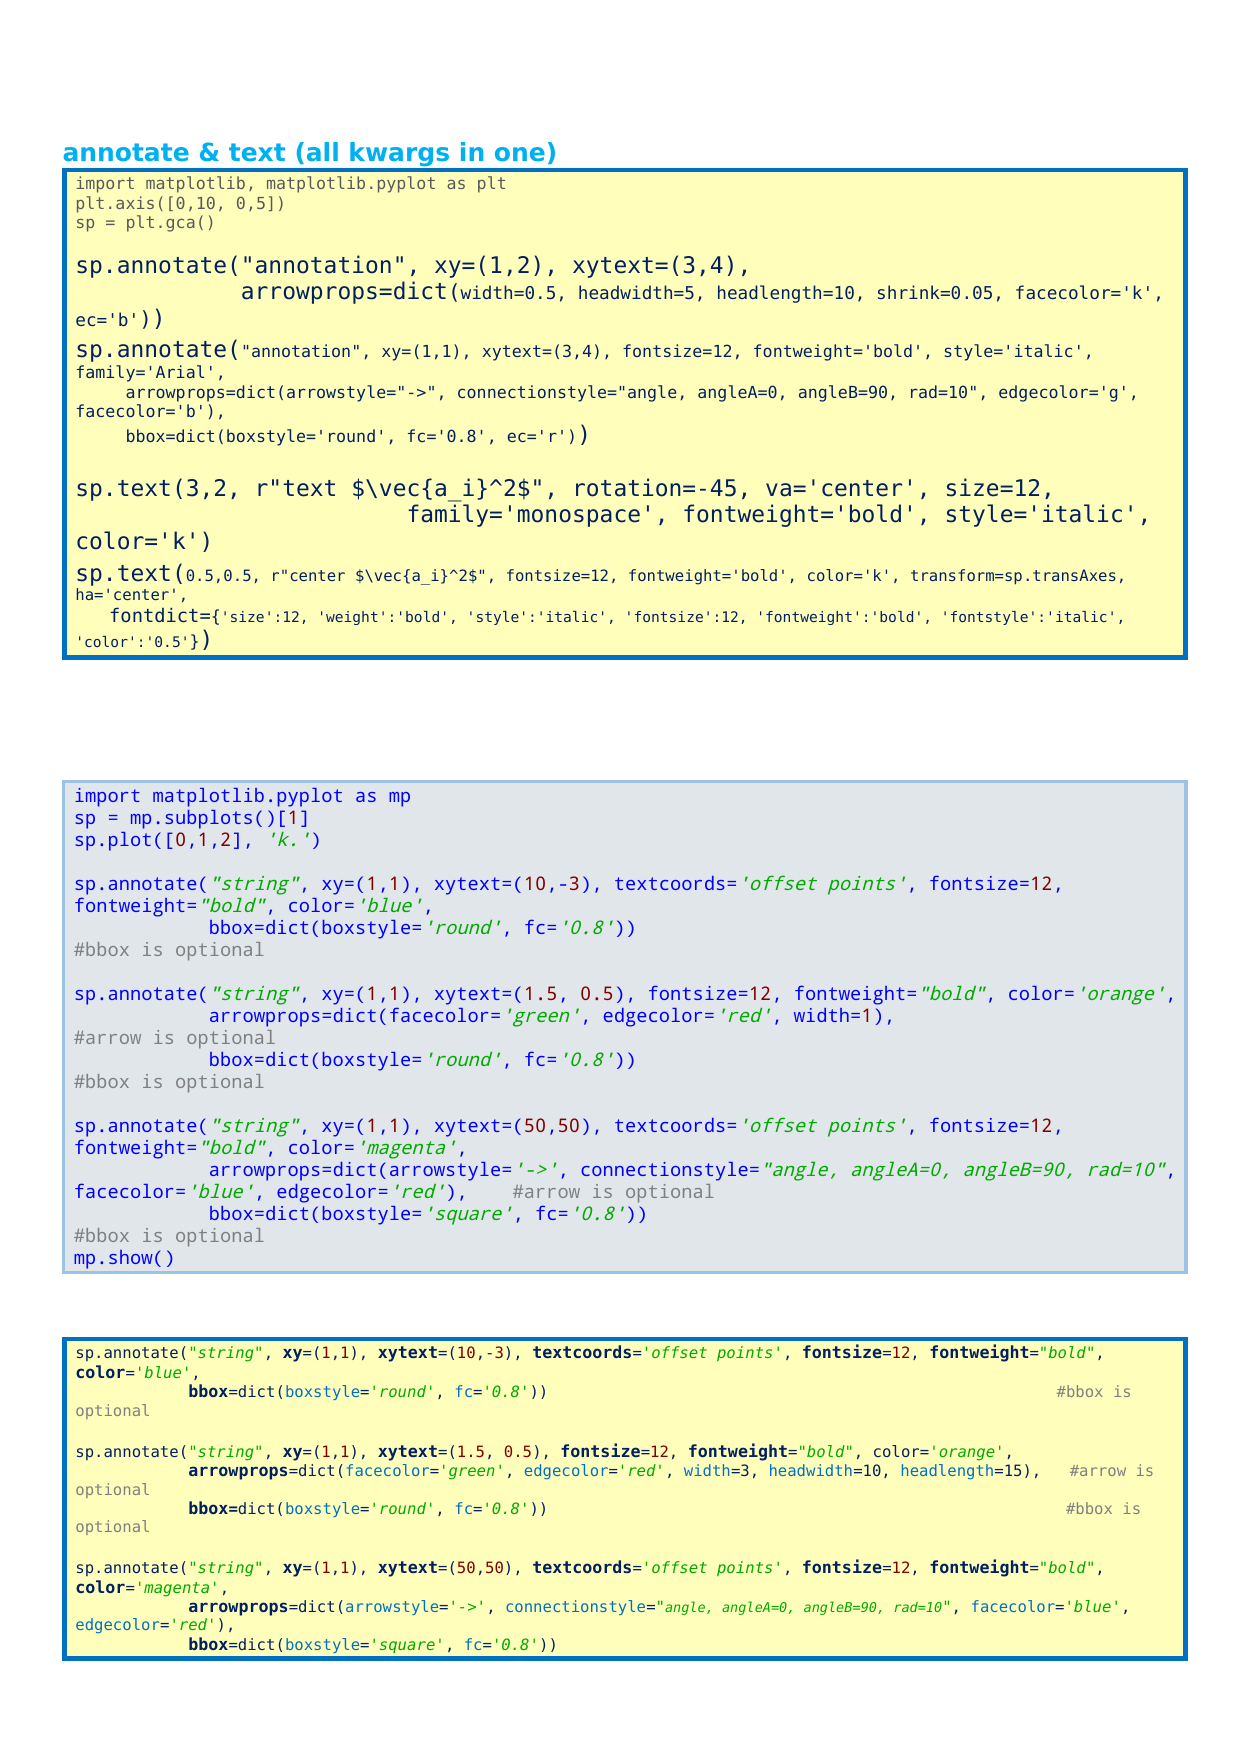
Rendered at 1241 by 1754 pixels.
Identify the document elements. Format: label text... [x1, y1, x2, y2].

text sp.annotate("string", xy=(1,1), xytext=(50,50), textcoords='offset points', fontsize=12, fontweight="bold", color='magenta', [65, 1110, 1184, 1154]
text sp.text(3,2, r"text $\vec{a_i}^2$", rotation=-45, va='center', size=12, [67, 468, 1183, 495]
text bbox=dict(boxstyle='round', fc='0.8')) #bbox is optional [65, 1044, 1184, 1088]
text sp.annotate("string", xy=(1,1), xytext=(1.5, 0.5), fontsize=12, fontweight="bold", color='orange', [67, 1435, 1183, 1454]
text sp.annotate("annotation", xy=(1,1), xytext=(3,4), fontsize=12, fontweight='bold', style='italic', family='Arial', [67, 330, 1183, 376]
text bbox=dict(boxstyle='round', fc='0.8')) #bbox is optional [65, 912, 1184, 956]
text sp.annotate("string", xy=(1,1), xytext=(10,-3), textcoords='offset points', fontsize=12, fontweight="bold", color='blue', [65, 868, 1184, 912]
text import matplotlib, matplotlib.pyplot as plt [67, 172, 1183, 187]
text arrowprops=dict(facecolor='green', edgecolor='red', width=3, headwidth=10, headlength=15), #arrow is optional [67, 1454, 1183, 1492]
text sp = mp.subplots()[1] [65, 802, 1184, 824]
text bbox=dict(boxstyle='square', fc='0.8')) #bbox is optional [65, 1198, 1184, 1242]
text import matplotlib.pyplot as mp [65, 783, 1184, 802]
text bbox=dict(boxstyle='round', fc='0.8')) #bbox is optional [67, 1375, 1183, 1413]
text bbox=dict(boxstyle='round', fc='0.8')) #bbox is optional [67, 1492, 1183, 1529]
text fontdict={'size':12, 'weight':'bold', 'style':'italic', 'fontsize':12, 'fontweight':'bold', 'fontstyle':'italic', 'color':'0.5'}) [67, 598, 1183, 655]
text arrowprops=dict(arrowstyle='->', connectionstyle="angle, angleA=0, angleB=90, rad=10", facecolor='blue', edgecolor='red'), [67, 1590, 1183, 1628]
text sp.text(0.5,0.5, r"center $\vec{a_i}^2$", fontsize=12, fontweight='bold', color='k', transform=sp.transAxes, ha='center', [67, 553, 1183, 598]
text sp.annotate("string", xy=(1,1), xytext=(50,50), textcoords='offset points', fontsize=12, fontweight="bold", color='magenta', [67, 1551, 1183, 1590]
text bbox=dict(boxstyle='square', fc='0.8')) [67, 1628, 1183, 1656]
text arrowprops=dict(width=0.5, headwidth=5, headlength=10, shrink=0.05, facecolor='k', ec='b')) [67, 272, 1183, 325]
text sp = plt.gca() [67, 206, 1183, 226]
text arrowprops=dict(facecolor='green', edgecolor='red', width=1), #arrow is optional [65, 1000, 1184, 1044]
text arrowprops=dict(arrowstyle='->', connectionstyle="angle, angleA=0, angleB=90, rad=10", facecolor='blue', edgecolor='red'), #arrow is optional [65, 1154, 1184, 1198]
text sp.annotate("string", xy=(1,1), xytext=(10,-3), textcoords='offset points', fontsize=12, fontweight="bold", color='blue', [67, 1341, 1183, 1375]
text plt.axis([0,10, 0,5]) [67, 187, 1183, 206]
text arrowprops=dict(arrowstyle="->", connectionstyle="angle, angleA=0, angleB=90, rad=10", edgecolor='g', facecolor='b'), [67, 376, 1183, 415]
title annotate & text (all kwargs in one) [62, 138, 1188, 167]
text sp.plot([0,1,2], 'k.') [65, 824, 1184, 846]
text family='monospace', fontweight='bold', style='italic', color='k') [67, 495, 1183, 548]
text mp.show() [65, 1242, 1184, 1271]
text sp.annotate("string", xy=(1,1), xytext=(1.5, 0.5), fontsize=12, fontweight="bold", color='orange', [65, 978, 1184, 1000]
text sp.annotate("annotation", xy=(1,2), xytext=(3,4), [67, 245, 1183, 272]
text bbox=dict(boxstyle='round', fc='0.8', ec='r')) [67, 415, 1183, 441]
